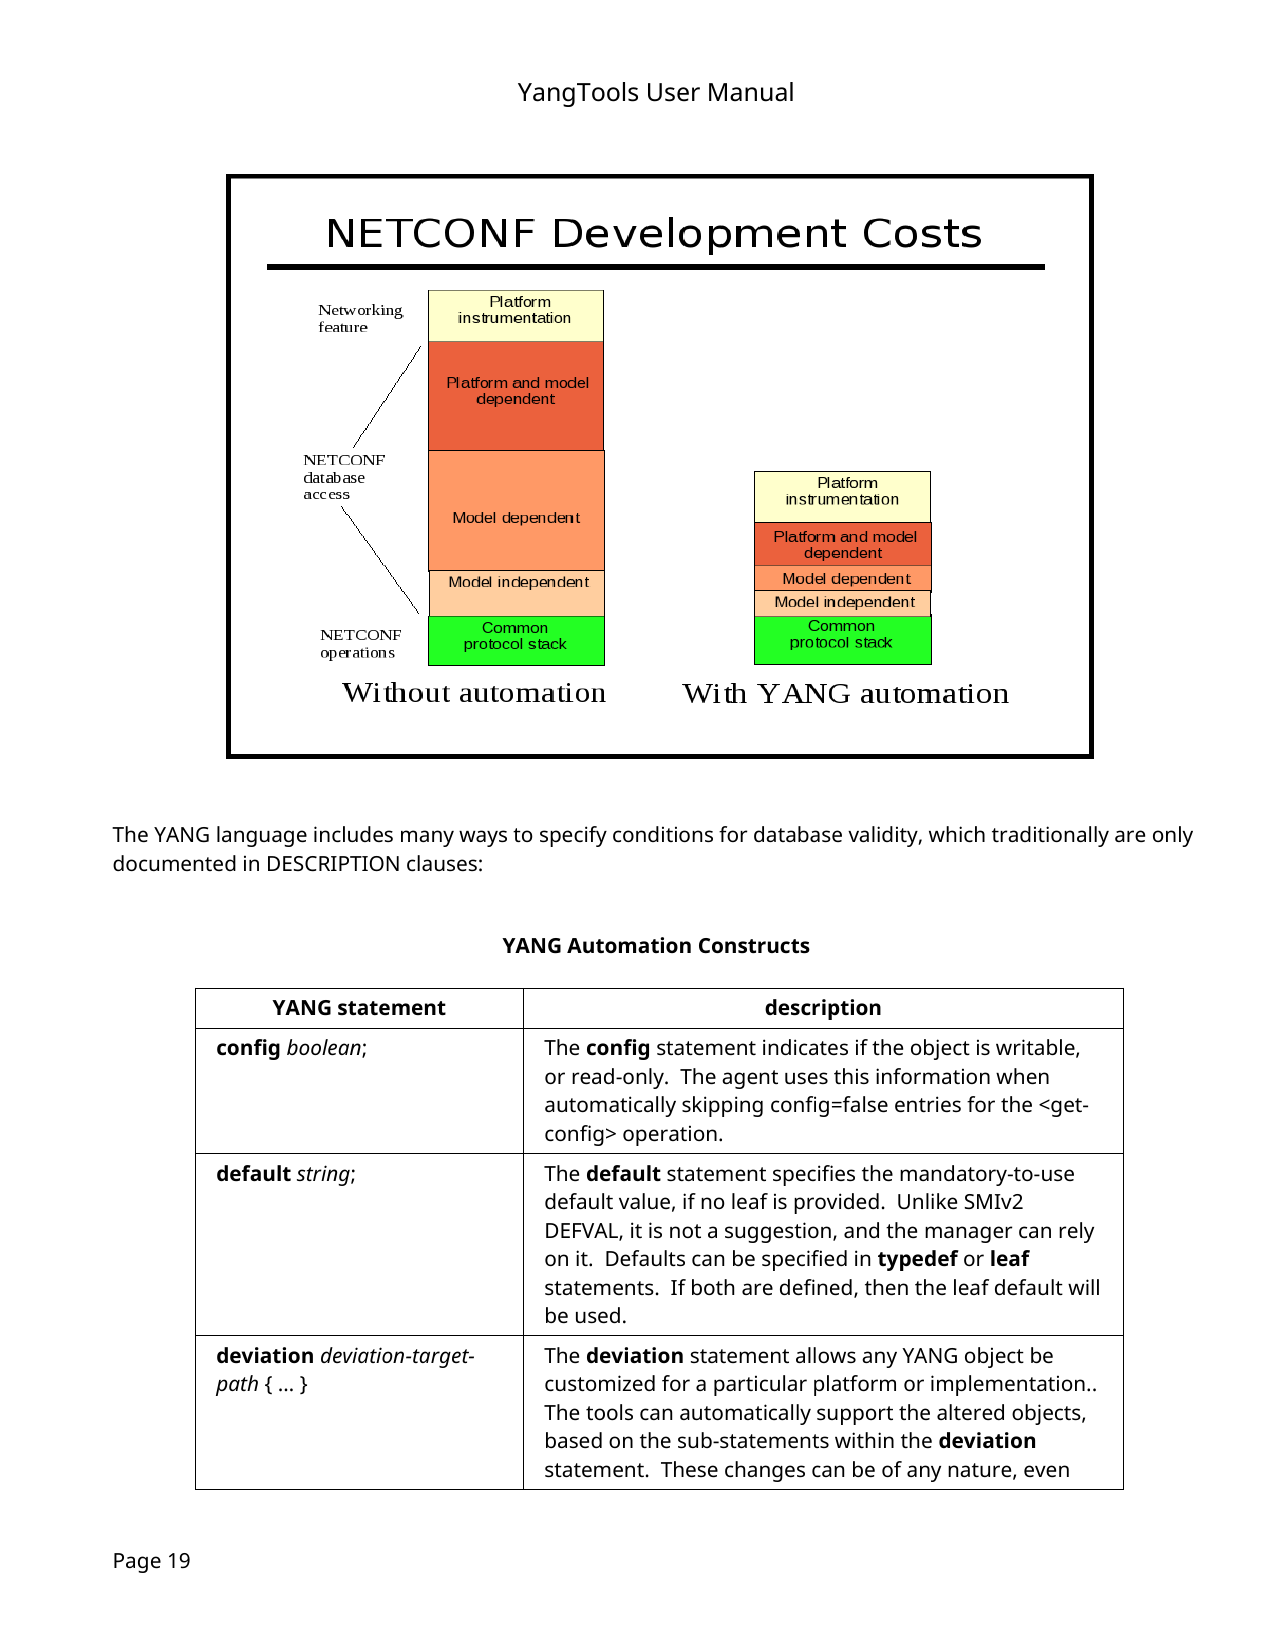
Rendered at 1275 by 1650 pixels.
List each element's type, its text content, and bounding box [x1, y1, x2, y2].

table_cell config boolean; [196, 1029, 523, 1153]
table_cell default string; [196, 1154, 523, 1335]
table_cell The config statement indicates if the object is writable, or read-only. The agent uses this information when automatically skipping config=false entries for the <get-config> operation. [524, 1029, 1123, 1153]
text The YANG language includes many ways to specify conditions for database validity, which traditionally are only documented in DESCRIPTION clauses: [112, 821, 1200, 877]
table_cell The deviation statement allows any YANG object be customized for a particular platform or implementation.. The tools can automatically support the altered objects, based on the sub-statements within the deviation statement. These changes can be of any nature, even [524, 1336, 1123, 1489]
table_cell The default statement specifies the mandatory-to-use default value, if no leaf is provided. Unlike SMIv2 DEFVAL, it is not a suggestion, and the manager can rely on it. Defaults can be specified in typedef or leaf statements. If both are defined, then the leaf default will be used. [524, 1154, 1123, 1335]
table_header YANG statement [196, 989, 523, 1028]
table_cell deviation deviation-target-path { … } [196, 1336, 523, 1489]
picture [160, 138, 1153, 780]
table_header description [524, 989, 1123, 1028]
subtitle YANG Automation Constructs [127, 931, 1185, 959]
